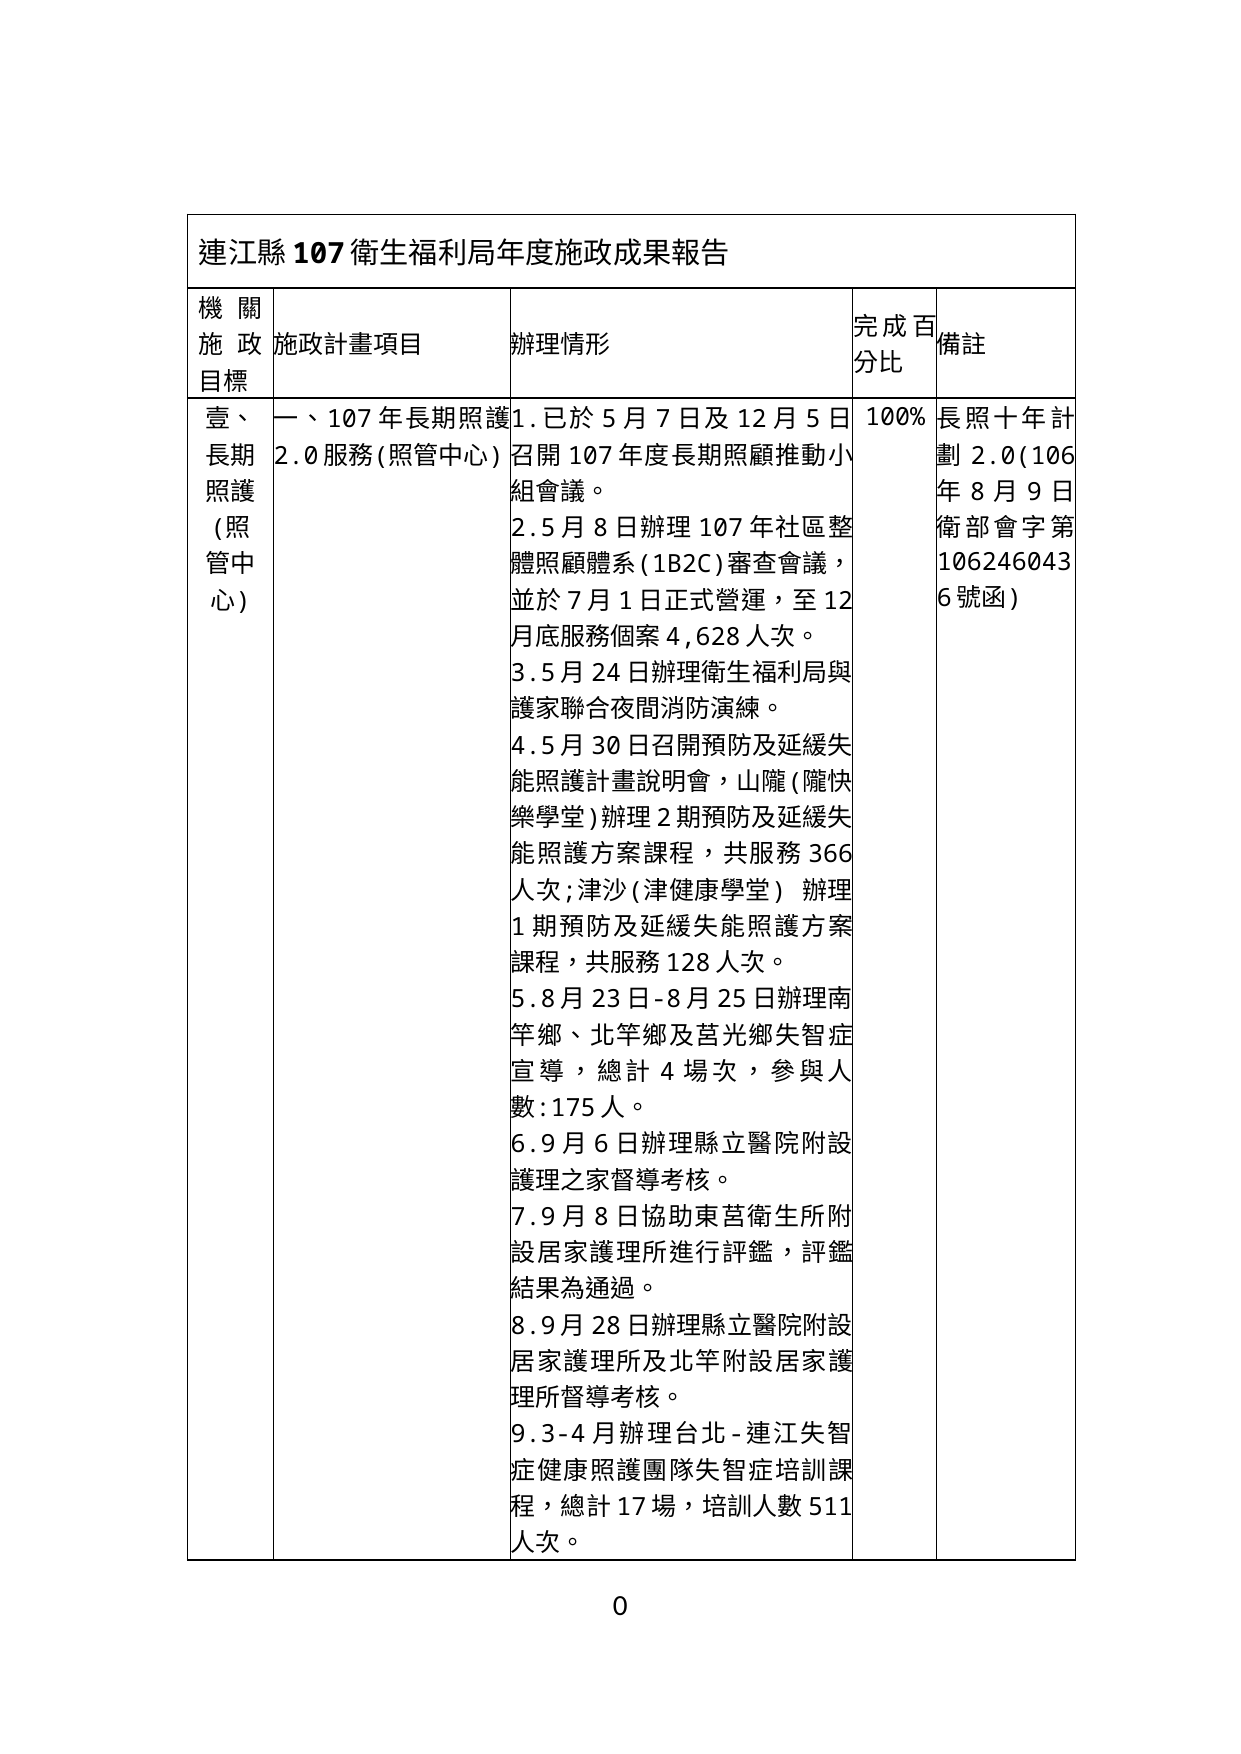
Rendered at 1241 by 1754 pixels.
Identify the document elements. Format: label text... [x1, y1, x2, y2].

table_cell 一、107年長期照護2.0服務(照管中心) [274, 399, 510, 1559]
table_cell 施政計畫項目 [274, 289, 510, 397]
table_cell 長照十年計劃2.0(106年8月9日衛部會字第1062460436號函) [937, 399, 1075, 1559]
table_cell 辦理情形 [511, 289, 852, 397]
table_header 連江縣107衛生福利局年度施政成果報告 [188, 215, 1075, 287]
table_cell 機關施政目標 [188, 289, 273, 397]
table_cell 100% [853, 399, 936, 1559]
table_cell 壹、長期照護(照管中心) [188, 399, 273, 1559]
table_cell 完成百分比 [853, 289, 936, 397]
table_cell 1.已於5月7日及12月5日召開107年度長期照顧推動小組會議。 2.5月8日辦理107年社區整體照顧體系(1B2C)審查會議，並於7月1日正式營運，至12月底服務個案4,628人次。 3.5月24日辦理衛生福利局與護家聯合夜間消防演練。 4.5月30日召開預防及延緩失能照護計畫說明會，山隴(隴快樂學堂)辦理2期預防及延緩失能照護方案課程，共服務366人次;津沙(津健康學堂) 辦理1期預防及延緩失能照護方案課程，共服務128人次。 5.8月23日-8月25日辦理南竿鄉、北竿鄉及莒光鄉失智症宣導，總計4場次，參與人數:175人。 6.9月6日辦理縣立醫院附設護理之家督導考核。 7.9月8日協助東莒衛生所附設居家護理所進行評鑑，評鑑結果為通過。 8.9月28日辦理縣立醫院附設居家護理所及北竿附設居家護理所督導考核。 9.3-4月辦理台北-連江失智症健康照護團隊失智症培訓課程，總計17場，培訓人數511人次。 [511, 399, 852, 1559]
table_cell 備註 [937, 289, 1075, 397]
